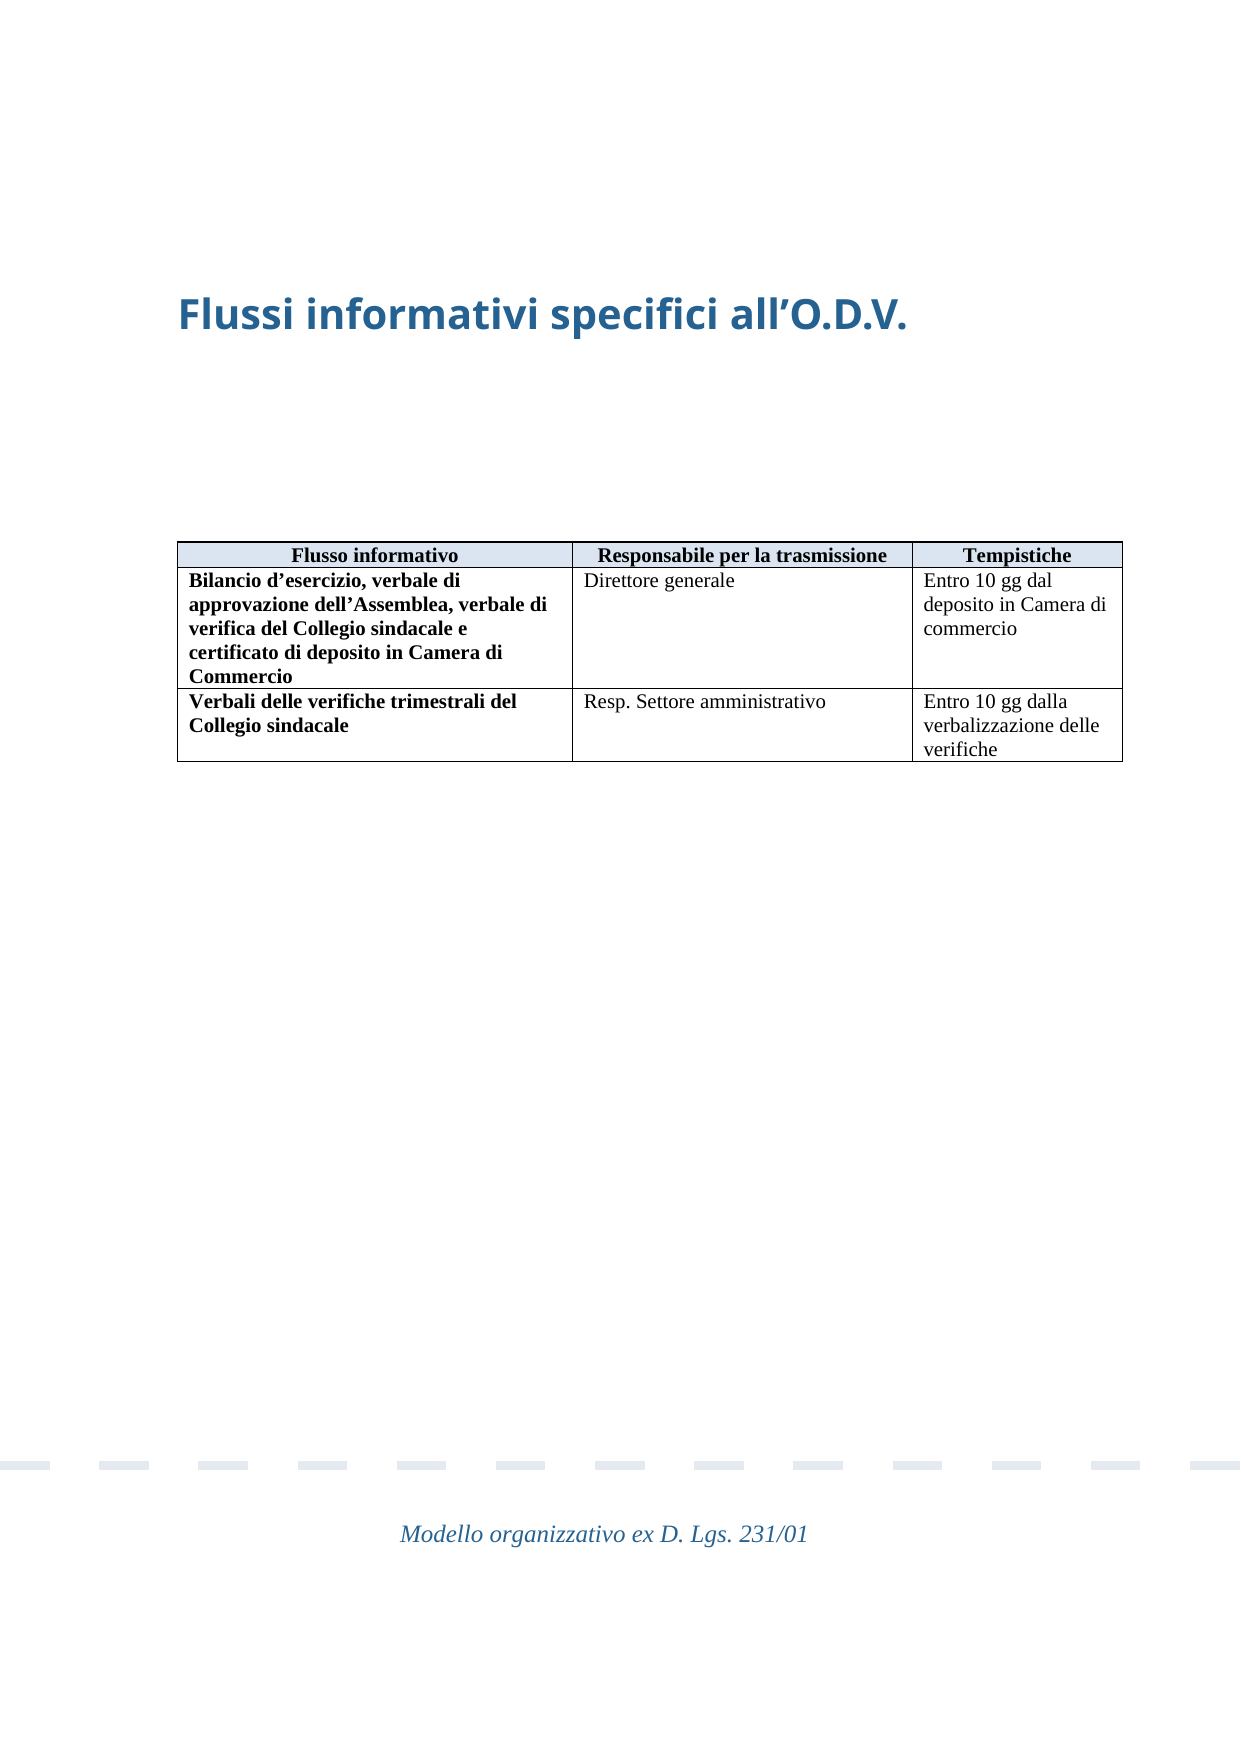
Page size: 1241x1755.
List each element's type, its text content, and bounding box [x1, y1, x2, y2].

table_header Tempistiche [913, 543, 1122, 567]
subtitle Flussi informativi specifici all’O.D.V. [177, 285, 1107, 341]
table_cell Entro 10 gg dalla verbalizzazione delle verifiche [913, 689, 1122, 761]
table_header Flusso informativo [178, 543, 572, 567]
table_cell Direttore generale [573, 568, 912, 688]
table_cell Verbali delle verifiche trimestrali del Collegio sindacale [178, 689, 572, 761]
table_cell Entro 10 gg dal deposito in Camera di commercio [913, 568, 1122, 688]
table_header Responsabile per la trasmissione [573, 543, 912, 567]
table_cell Resp. Settore amministrativo [573, 689, 912, 761]
table_cell Bilancio d’esercizio, verbale di approvazione dell’Assemblea, verbale di verifica del Collegio sindacale e certificato di deposito in Camera di Commercio [178, 568, 572, 688]
